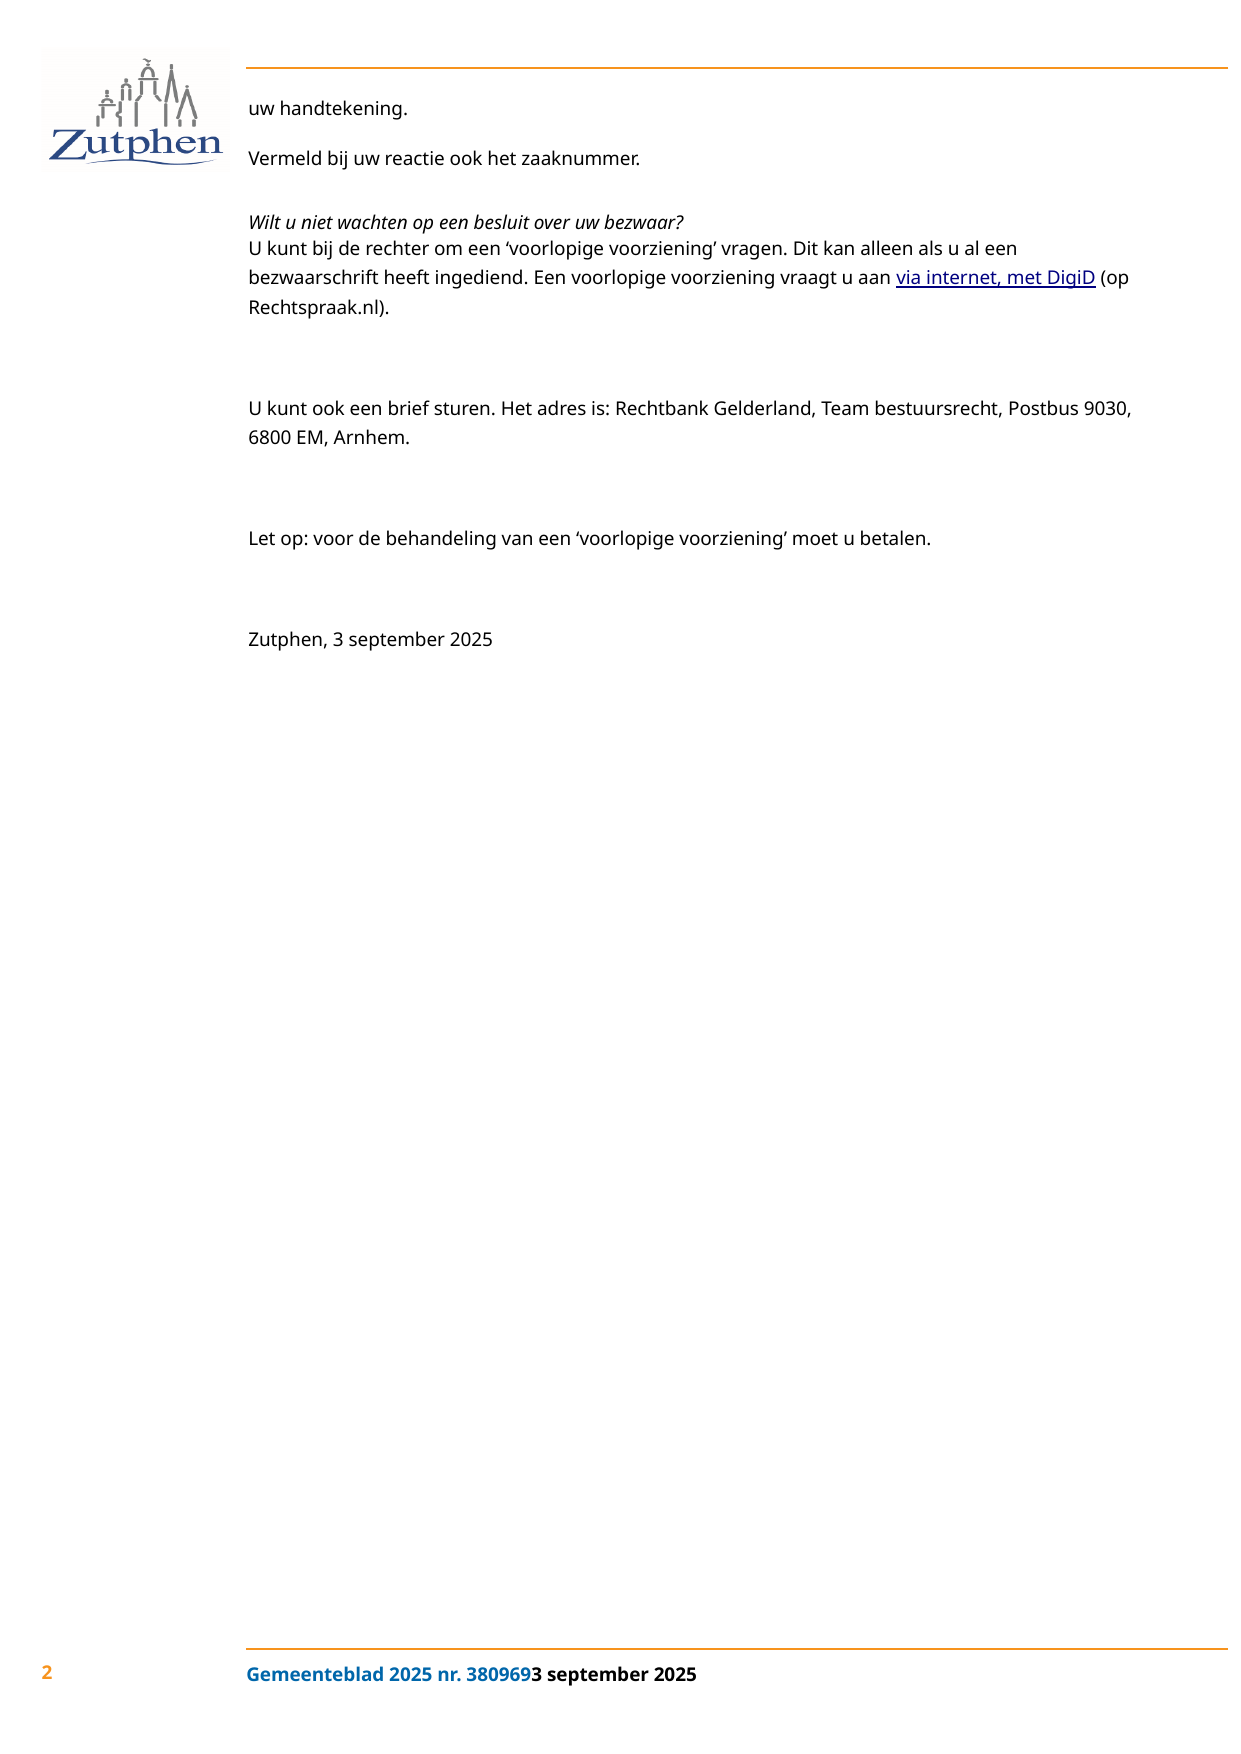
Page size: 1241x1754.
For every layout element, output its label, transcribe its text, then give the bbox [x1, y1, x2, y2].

text Zutphen, 3 september 2025 [248, 626, 1152, 652]
text U kunt bij de rechter om een ‘voorlopige voorziening’ vragen. Dit kan alleen als u al een bezwaarschrift heeft ingediend. Een voorlopige voorziening vraagt u aan via internet, met DigiD (op Rechtspraak.nl). [248, 235, 1152, 320]
text Let op: voor de behandeling van een ‘voorlopige voorziening’ moet u betalen. [248, 525, 1152, 551]
text uw handtekening. [248, 95, 1152, 121]
picture [41, 47, 231, 172]
text Vermeld bij uw reactie ook het zaaknummer. [248, 145, 1152, 171]
text U kunt ook een brief sturen. Het adres is: Rechtbank Gelderland, Team bestuursrecht, Postbus 9030, 6800 EM, Arnhem. [248, 395, 1152, 450]
text Wilt u niet wachten op een besluit over uw bezwaar? [248, 209, 1152, 235]
